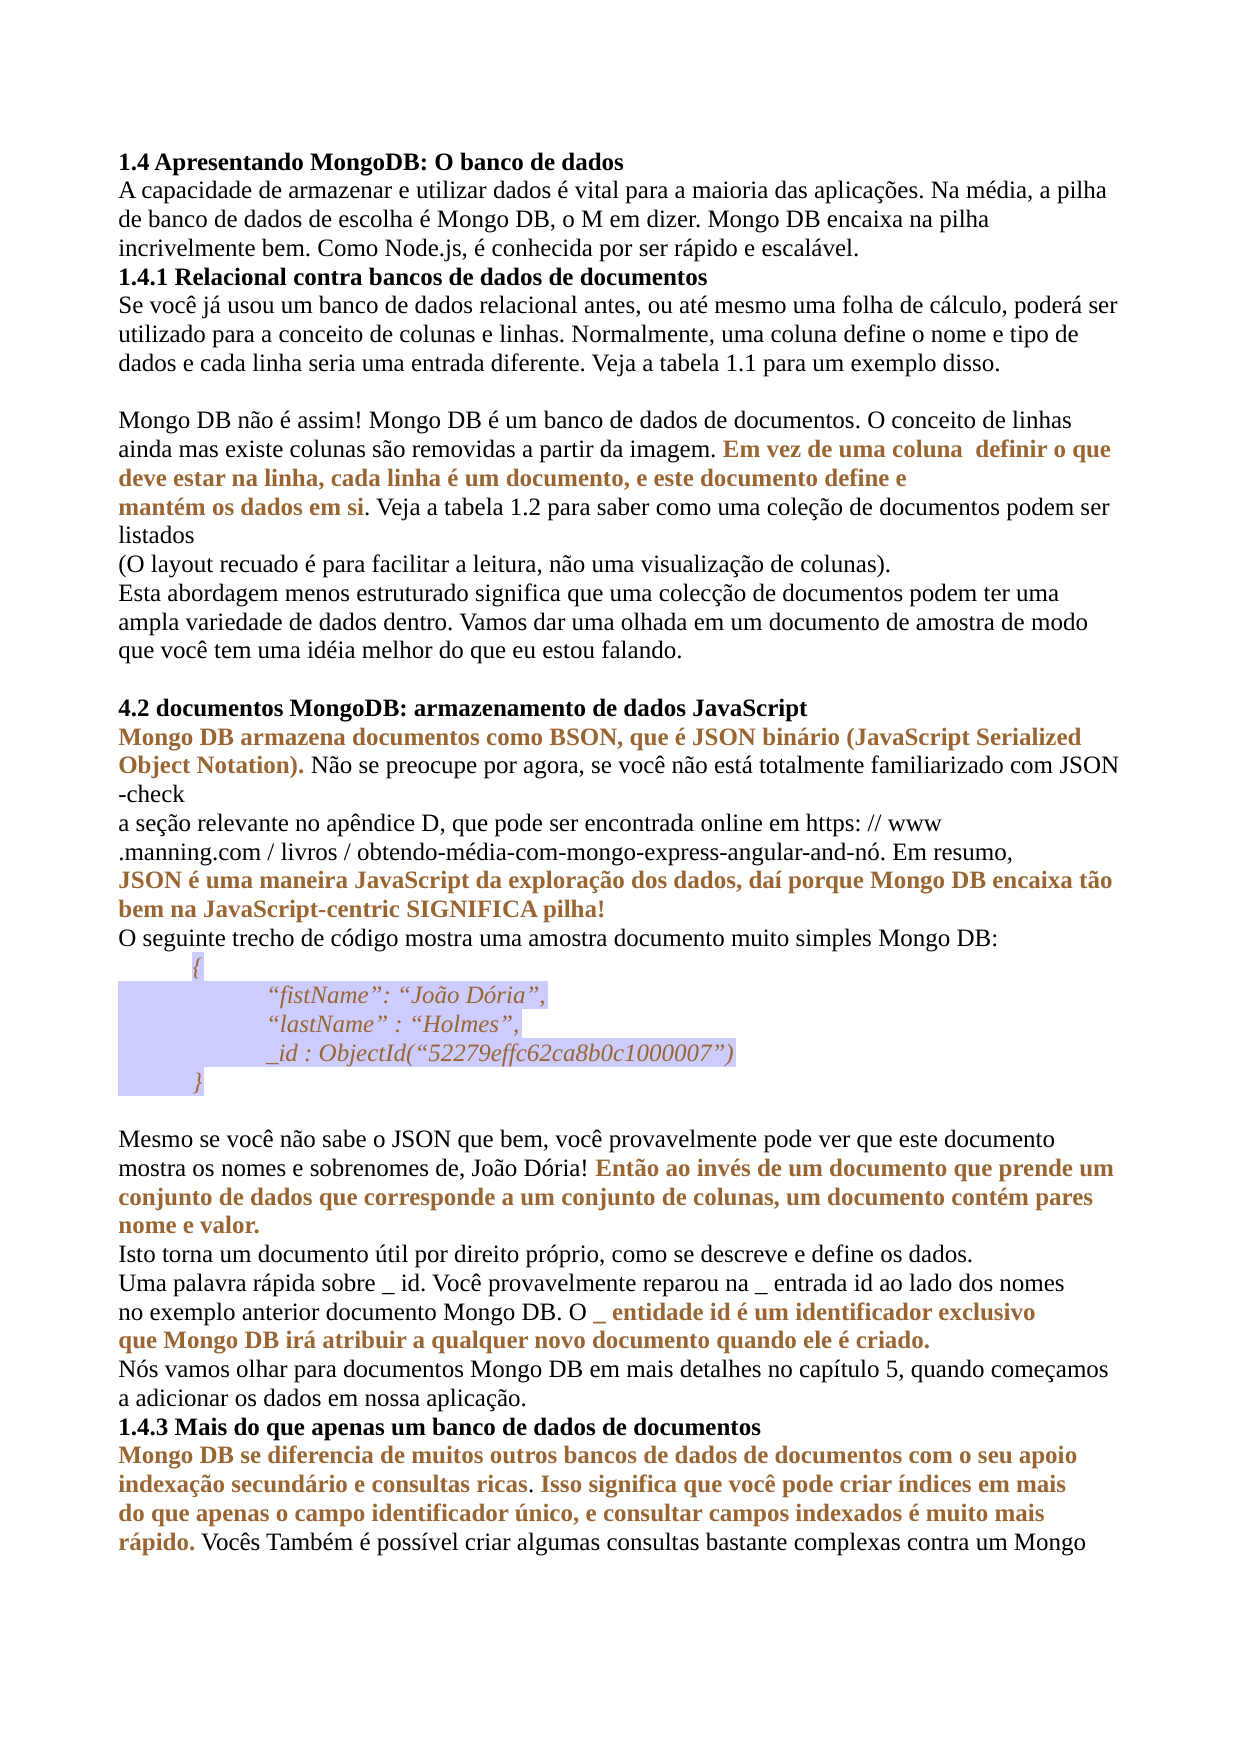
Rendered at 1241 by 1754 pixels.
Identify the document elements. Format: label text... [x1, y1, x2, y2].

text Mongo DB não é assim! Mongo DB é um banco de dados de documentos. O conceito de linhas ainda mas existe colunas são removidas a partir da imagem. Em vez de uma coluna definir o que deve estar na linha, cada linha é um documento, e este documento define e mantém os dados em si. Veja a tabela 1.2 para saber como uma coleção de documentos podem ser listados (O layout recuado é para facilitar a leitura, não uma visualização de colunas). Esta abordagem menos estruturado significa que uma colecção de documentos podem ter uma ampla variedade de dados dentro. Vamos dar uma olhada em um documento de amostra de modo que você tem uma idéia melhor do que eu estou falando. 4.2 documentos MongoDB: armazenamento de dados JavaScript Mongo DB armazena documentos como BSON, que é JSON binário (JavaScript Serialized Object Notation). Não se preocupe por agora, se você não está totalmente familiarizado com JSON -check a seção relevante no apêndice D, que pode ser encontrada online em https: // www .manning.com / livros / obtendo-média-com-mongo-express-angular-and-nó. Em resumo, JSON é uma maneira JavaScript da exploração dos dados, daí porque Mongo DB encaixa tão bem na JavaScript-centric SIGNIFICA pilha! O seguinte trecho de código mostra uma amostra documento muito simples Mongo DB: [118, 377, 1122, 952]
text “lastName” : “Holmes”, [118, 1009, 1122, 1038]
text { [118, 952, 1122, 981]
text } [118, 1067, 1122, 1096]
text 1.4 Apresentando MongoDB: O banco de dados A capacidade de armazenar e utilizar dados é vital para a maioria das aplicações. Na média, a pilha de banco de dados de escolha é Mongo DB, o M em dizer. Mongo DB encaixa na pilha incrivelmente bem. Como Node.js, é conhecida por ser rápido e escalável. 1.4.1 Relacional contra bancos de dados de documentos Se você já usou um banco de dados relacional antes, ou até mesmo uma folha de cálculo, poderá ser utilizado para a conceito de colunas e linhas. Normalmente, uma coluna define o nome e tipo de dados e cada linha seria uma entrada diferente. Veja a tabela 1.1 para um exemplo disso. [118, 147, 1122, 377]
text _id : ObjectId(“52279effc62ca8b0c1000007”) [118, 1038, 1122, 1067]
text “fistName”: “João Dória”, [118, 981, 1122, 1009]
text Mesmo se você não sabe o JSON que bem, você provavelmente pode ver que este documento mostra os nomes e sobrenomes de, João Dória! Então ao invés de um documento que prende um conjunto de dados que corresponde a um conjunto de colunas, um documento contém pares nome e valor. Isto torna um documento útil por direito próprio, como se descreve e define os dados. Uma palavra rápida sobre _ id. Você provavelmente reparou na _ entrada id ao lado dos nomes no exemplo anterior documento Mongo DB. O _ entidade id é um identificador exclusivo que Mongo DB irá atribuir a qualquer novo documento quando ele é criado. Nós vamos olhar para documentos Mongo DB em mais detalhes no capítulo 5, quando começamos a adicionar os dados em nossa aplicação. 1.4.3 Mais do que apenas um banco de dados de documentos Mongo DB se diferencia de muitos outros bancos de dados de documentos com o seu apoio indexação secundário e consultas ricas. Isso significa que você pode criar índices em mais do que apenas o campo identificador único, e consultar campos indexados é muito mais rápido. Vocês Também é possível criar algumas consultas bastante complexas contra um Mongo [118, 1124, 1122, 1556]
